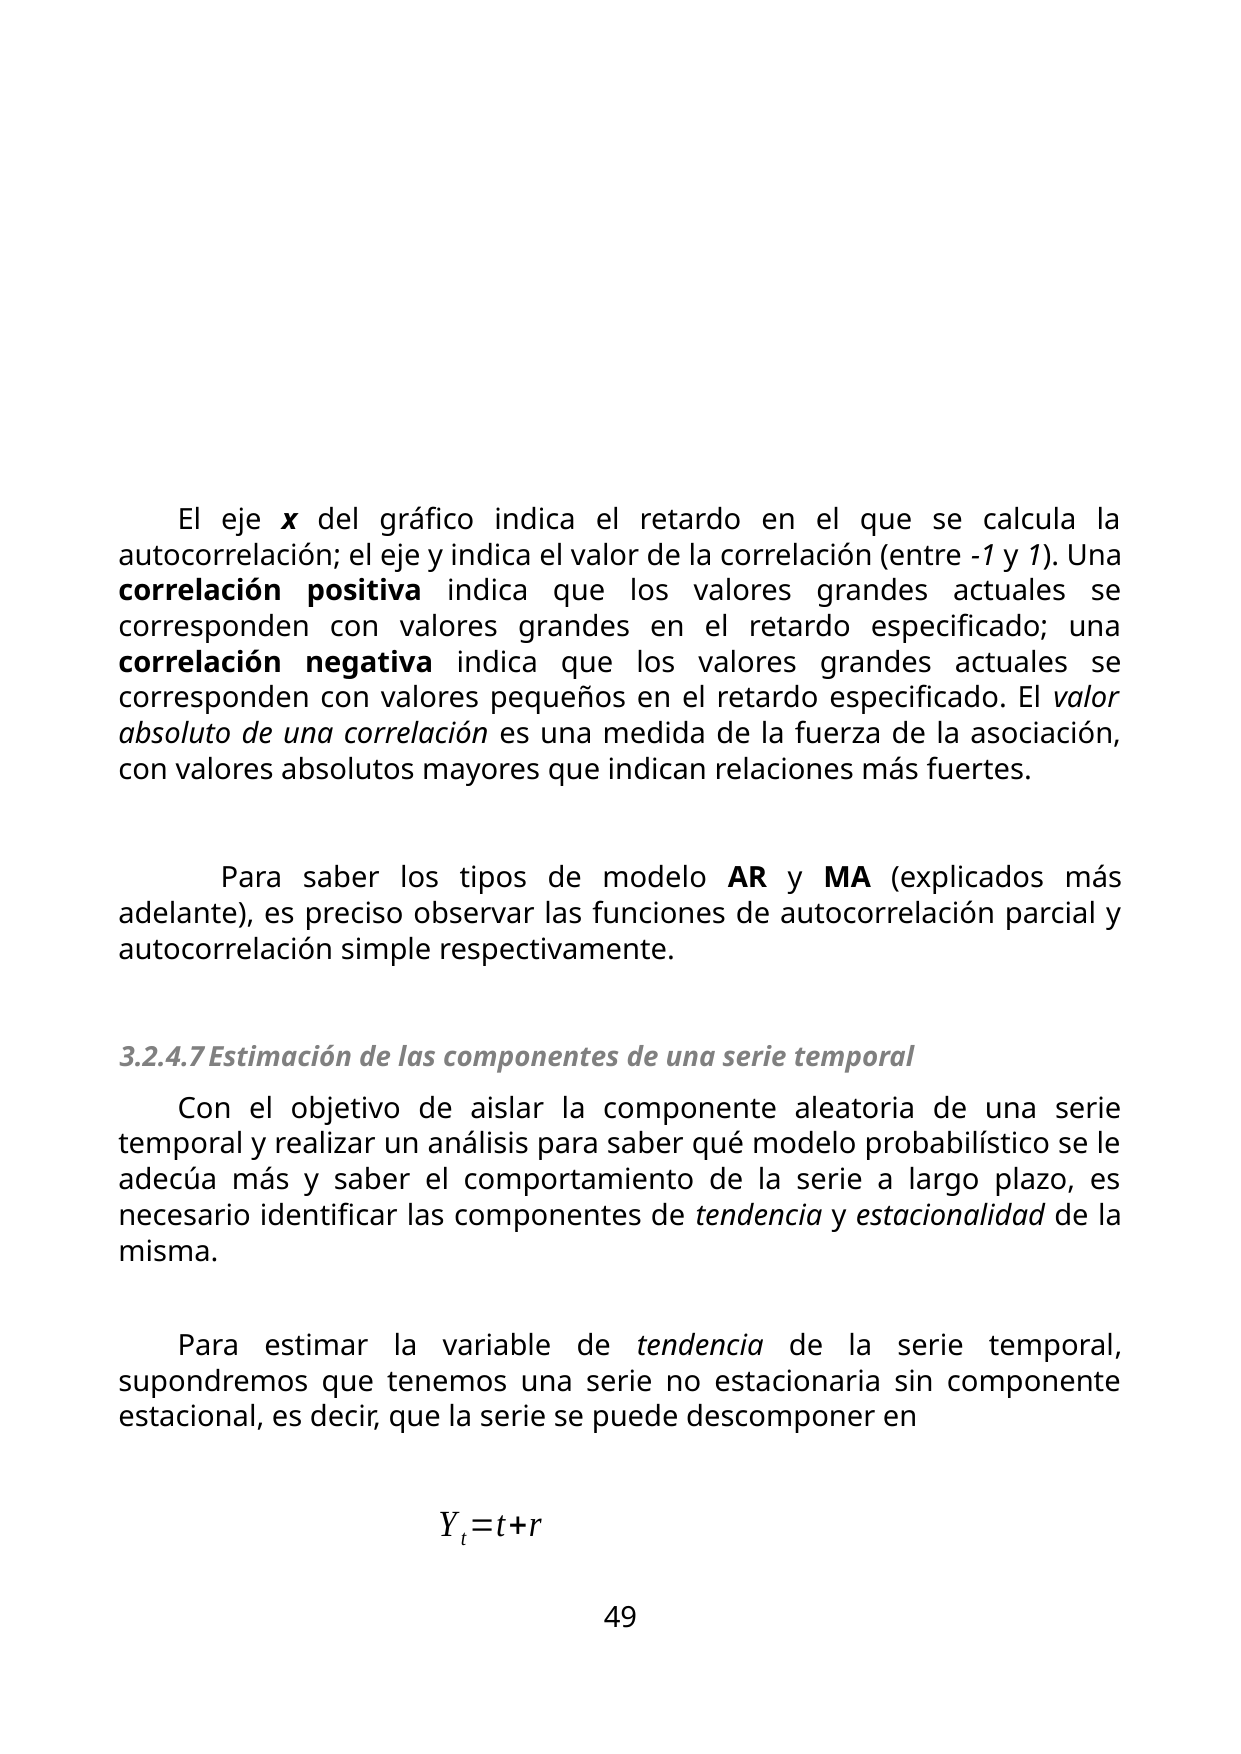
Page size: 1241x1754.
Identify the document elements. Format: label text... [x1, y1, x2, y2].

text Con el objetivo de aislar la componente aleatoria de una serie temporal y realizar un análisis para saber qué modelo probabilístico se le adecúa más y saber el comportamiento de la serie a largo plazo, es necesario identificar las componentes de tendencia y estacionalidad de la misma. [118, 1087, 1122, 1269]
text Para estimar la variable de tendencia de la serie temporal, supondremos que tenemos una serie no estacionaria sin componente estacional, es decir, que la serie se puede descomponer en [118, 1324, 1122, 1435]
text Para saber los tipos de modelo AR y MA (explicados más adelante), es preciso observar las funciones de autocorrelación parcial y autocorrelación simple respectivamente. [118, 857, 1122, 968]
subtitle Estimación de las componentes de una serie temporal [119, 1037, 1122, 1074]
text El eje x del gráfico indica el retardo en el que se calcula la autocorrelación; el eje y indica el valor de la correlación (entre -1 y 1). Una correlación positiva indica que los valores grandes actuales se corresponden con valores grandes en el retardo especificado; una correlación negativa indica que los valores grandes actuales se corresponden con valores pequeños en el retardo especificado. El valor absoluto de una correlación es una medida de la fuerza de la asociación, con valores absolutos mayores que indican relaciones más fuertes. [118, 498, 1122, 788]
